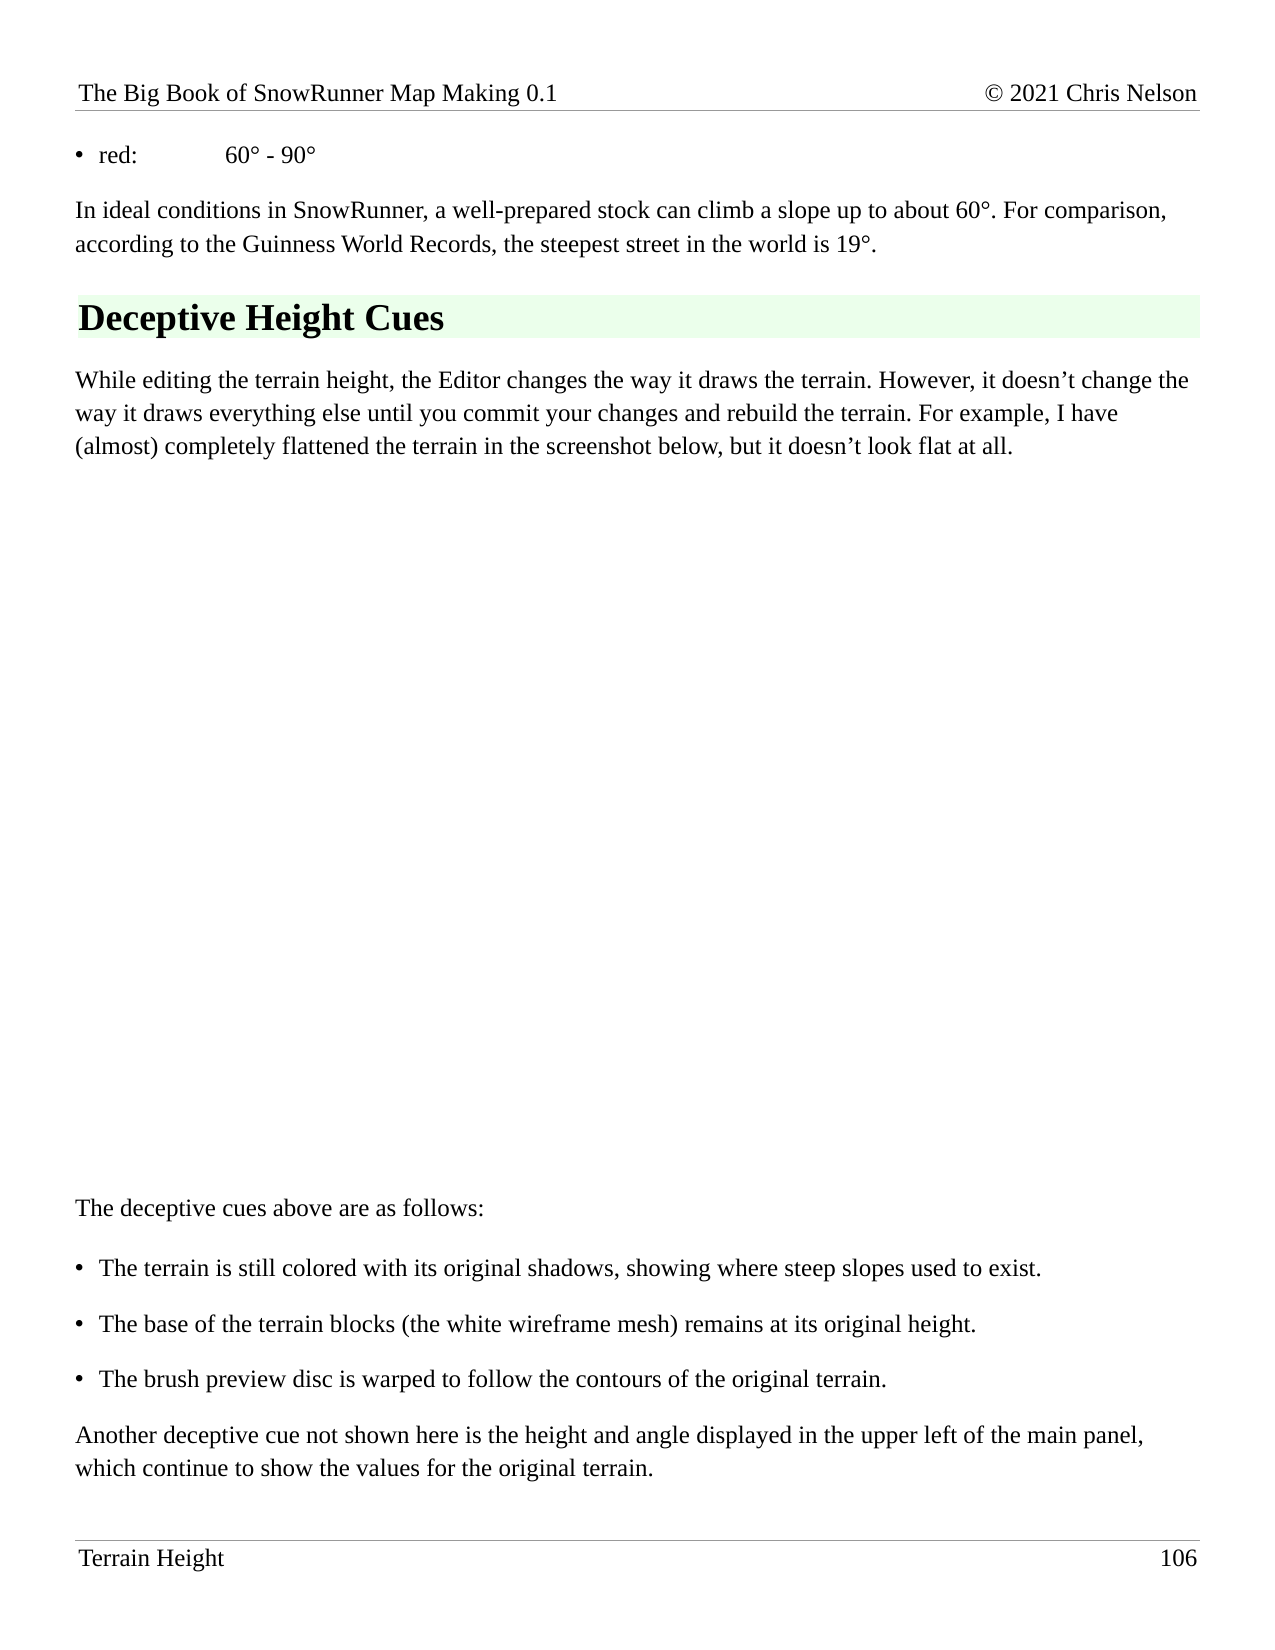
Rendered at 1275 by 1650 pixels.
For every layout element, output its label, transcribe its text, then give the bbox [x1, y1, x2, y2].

text Another deceptive cue not shown here is the height and angle displayed in the upper left of the main panel, which continue to show the values for the original terrain. [75, 1420, 1200, 1482]
text While editing the terrain height, the Editor changes the way it draws the terrain. However, it doesn’t change the way it draws everything else until you commit your changes and rebuild the terrain. For example, I have (almost) completely flattened the terrain in the screenshot below, but it doesn’t look flat at all. [75, 365, 1200, 460]
list red: 60° - 90° [75, 140, 1200, 169]
text In ideal conditions in SnowRunner, a well-prepared stock can climb a slope up to about 60°. For comparison, according to the Guinness World Records, the steepest street in the world is 19°. [75, 196, 1200, 257]
text The deceptive cues above are as follows: [75, 1193, 1200, 1222]
list The base of the terrain blocks (the white wireframe mesh) remains at its original height. [75, 1309, 1200, 1337]
subtitle Deceptive Height Cues [78, 295, 1200, 338]
list The brush preview disc is warped to follow the contours of the original terrain. [75, 1364, 1200, 1393]
list The terrain is still colored with its original shadows, showing where steep slopes used to exist. [75, 1253, 1200, 1282]
